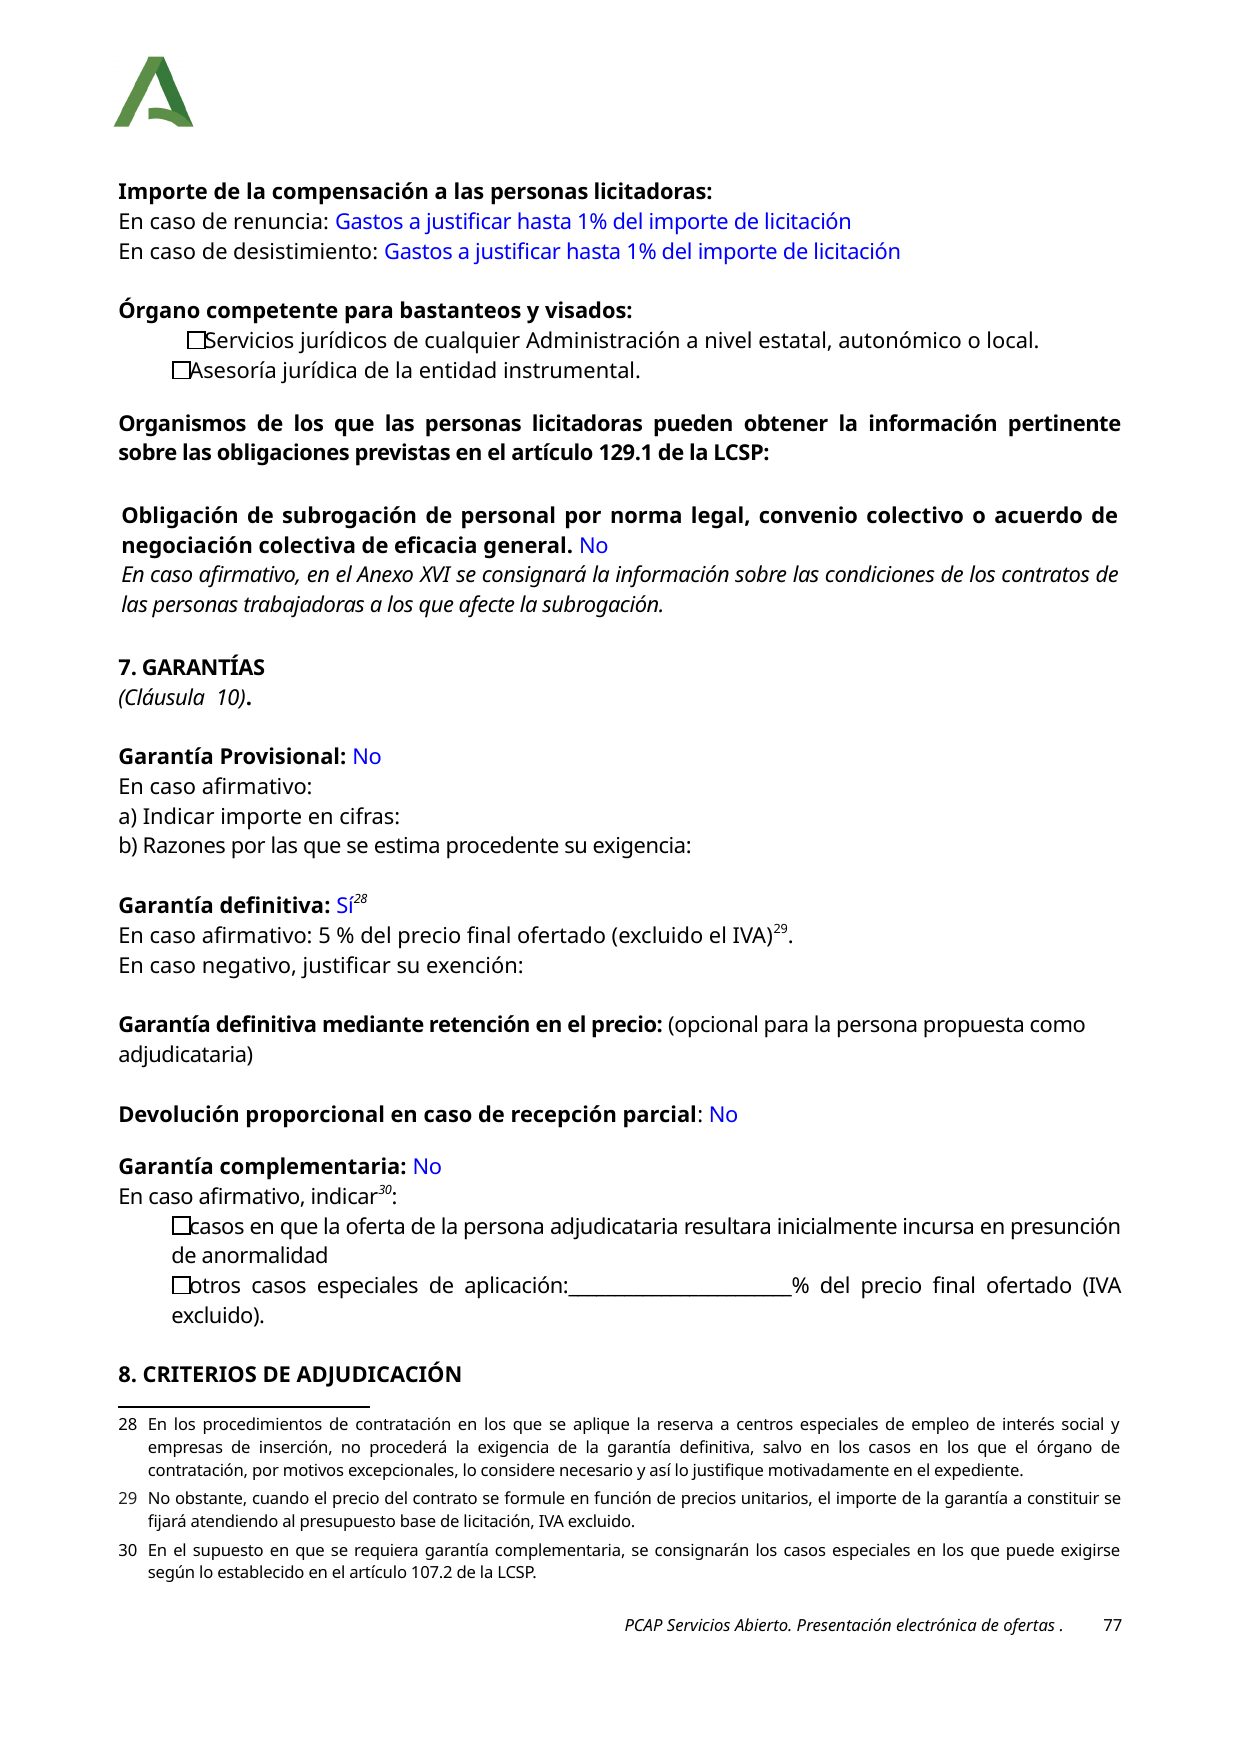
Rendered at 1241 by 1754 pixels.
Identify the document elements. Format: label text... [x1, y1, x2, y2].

text En caso afirmativo, en el Anexo XVI se consignará la información sobre las condiciones de los contratos de las personas trabajadoras a los que afecte la subrogación. [118, 559, 1122, 619]
text (Cláusula 10). [118, 682, 1122, 711]
text Órgano competente para bastanteos y visados: [118, 296, 1122, 325]
text Importe de la compensación a las personas licitadoras: [118, 176, 1122, 206]
text casos en que la oferta de la persona adjudicataria resultara inicialmente incursa en presunción de anormalidad [171, 1211, 1122, 1270]
text Garantía definitiva mediante retención en el precio: (opcional para la persona propuesta como adjudicataria) [118, 1009, 1122, 1069]
text En caso de desistimiento: Gastos a justificar hasta 1% del importe de licitación [118, 236, 1122, 266]
text En el supuesto en que se requiera garantía complementaria, se consignarán los casos especiales en los que puede exigirse según lo establecido en el artículo 107.2 de la LCSP. [118, 1538, 1122, 1584]
text 7. GARANTÍAS [118, 652, 1122, 682]
text a) Indicar importe en cifras: [118, 801, 1122, 831]
text Garantía Provisional: No [118, 741, 1122, 771]
text En caso afirmativo: 5 % del precio final ofertado (excluido el IVA). [118, 920, 1122, 950]
text Devolución proporcional en caso de recepción parcial: No [118, 1099, 1122, 1128]
text No obstante, cuando el precio del contrato se formule en función de precios unitarios, el importe de la garantía a constituir se fijará atendiendo al presupuesto base de licitación, IVA excluido. [118, 1487, 1122, 1532]
text Garantía definitiva: Sí [118, 890, 1122, 920]
text En los procedimientos de contratación en los que se aplique la reserva a centros especiales de empleo de interés social y empresas de inserción, no procederá la exigencia de la garantía definitiva, salvo en los casos en los que el órgano de contratación, por motivos excepcionales, lo considere necesario y así lo justifique motivadamente en el expediente. [118, 1413, 1122, 1481]
text 8. CRITERIOS DE ADJUDICACIÓN [118, 1359, 1122, 1388]
text otros casos especiales de aplicación:________________________% del precio final ofertado (IVA excluido). [171, 1270, 1122, 1330]
text Asesoría jurídica de la entidad instrumental. [171, 355, 1122, 385]
text En caso negativo, justificar su exención: [118, 950, 1122, 979]
text Garantía complementaria: No [118, 1151, 1122, 1181]
text En caso de renuncia: Gastos a justificar hasta 1% del importe de licitación [118, 206, 1122, 236]
text En caso afirmativo, indicar: [118, 1181, 1122, 1211]
picture [109, 52, 198, 131]
text Obligación de subrogación de personal por norma legal, convenio colectivo o acuerdo de negociación colectiva de eficacia general. No [118, 497, 1122, 559]
text Organismos de los que las personas licitadoras pueden obtener la información pertinente sobre las obligaciones previstas en el artículo 129.1 de la LCSP: [118, 408, 1122, 467]
text Servicios jurídicos de cualquier Administración a nivel estatal, autonómico o local. [118, 325, 1122, 355]
text En caso afirmativo: [118, 771, 1122, 801]
text b) Razones por las que se estima procedente su exigencia: [118, 831, 1122, 860]
